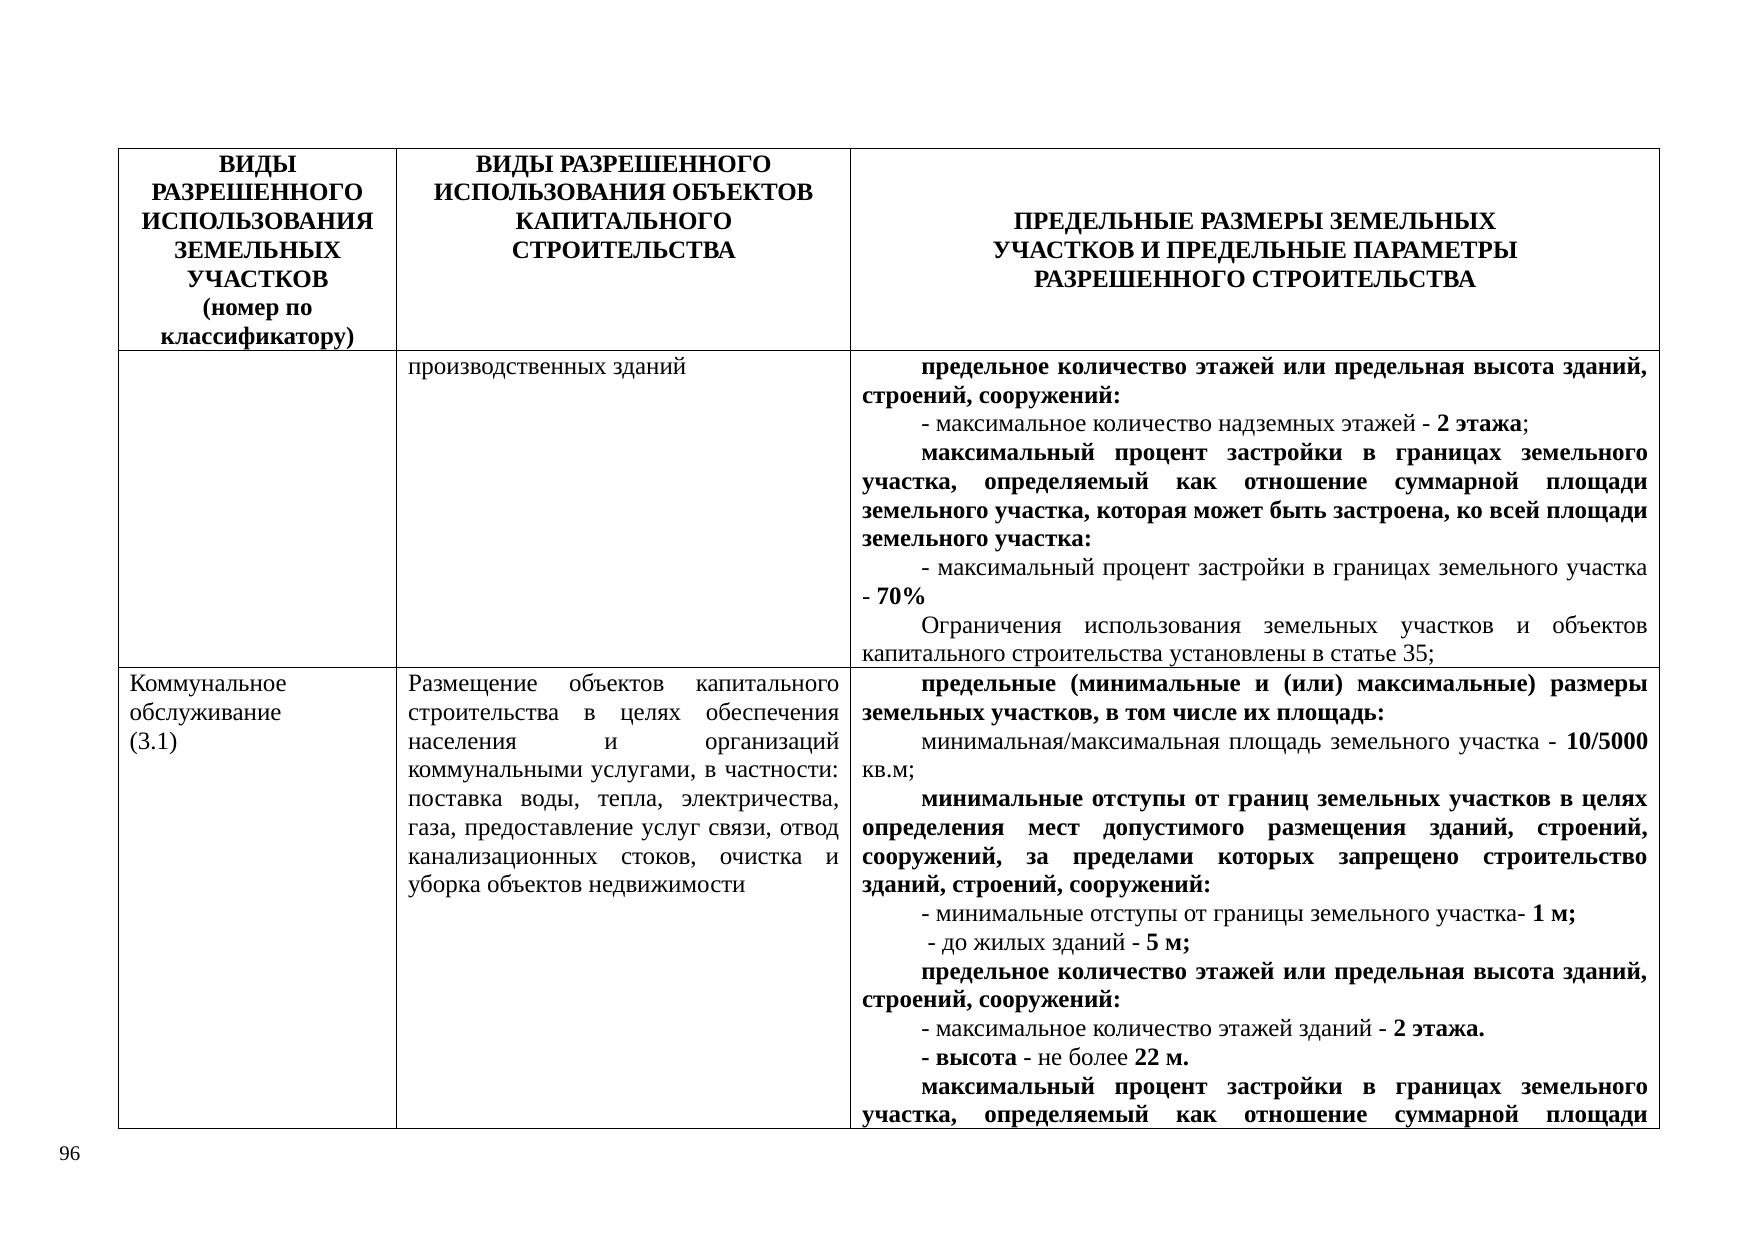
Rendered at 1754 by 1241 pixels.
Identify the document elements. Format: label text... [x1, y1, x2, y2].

table_cell Размещение объектов капитального строительства в целях обеспечения населения и организаций коммунальными услугами, в частности: поставка воды, тепла, электричества, газа, предоставление услуг связи, отвод канализационных стоков, очистка и уборка объектов недвижимости [397, 668, 850, 1128]
table_cell производственных зданий [397, 351, 850, 667]
table_cell Коммунальное обслуживание (3.1) [119, 668, 396, 1128]
table_cell предельные (минимальные и (или) максимальные) размеры земельных участков, в том числе их площадь: минимальная/максимальная площадь земельного участка - 10/5000 кв.м; минимальные отступы от границ земельных участков в целях определения мест допустимого размещения зданий, строений, сооружений, за пределами которых запрещено строительство зданий, строений, сооружений: - минимальные отступы от границы земельного участка- 1 м; - до жилых зданий - 5 м; предельное количество этажей или предельная высота зданий, строений, сооружений: - максимальное количество этажей зданий - 2 этажа. - высота - не более 22 м. максимальный процент застройки в границах земельного участка, определяемый как отношение суммарной площади [851, 668, 1659, 1128]
table_header ВИДЫ РАЗРЕШЕННОГО ИСПОЛЬЗОВАНИЯ ЗЕМЕЛЬНЫХ УЧАСТКОВ (номер по классификатору) [119, 149, 396, 350]
table_cell [119, 351, 396, 667]
table_header ВИДЫ РАЗРЕШЕННОГО ИСПОЛЬЗОВАНИЯ ОБЪЕКТОВ КАПИТАЛЬНОГО СТРОИТЕЛЬСТВА [397, 149, 850, 350]
table_cell предельное количество этажей или предельная высота зданий, строений, сооружений: - максимальное количество надземных этажей - 2 этажа; максимальный процент застройки в границах земельного участка, определяемый как отношение суммарной площади земельного участка, которая может быть застроена, ко всей площади земельного участка: - максимальный процент застройки в границах земельного участка - 70% Ограничения использования земельных участков и объектов капитального строительства установлены в статье 35; [851, 351, 1659, 667]
table_header ПРЕДЕЛЬНЫЕ РАЗМЕРЫ ЗЕМЕЛЬНЫХ УЧАСТКОВ И ПРЕДЕЛЬНЫЕ ПАРАМЕТРЫ РАЗРЕШЕННОГО СТРОИТЕЛЬСТВА [851, 149, 1659, 350]
